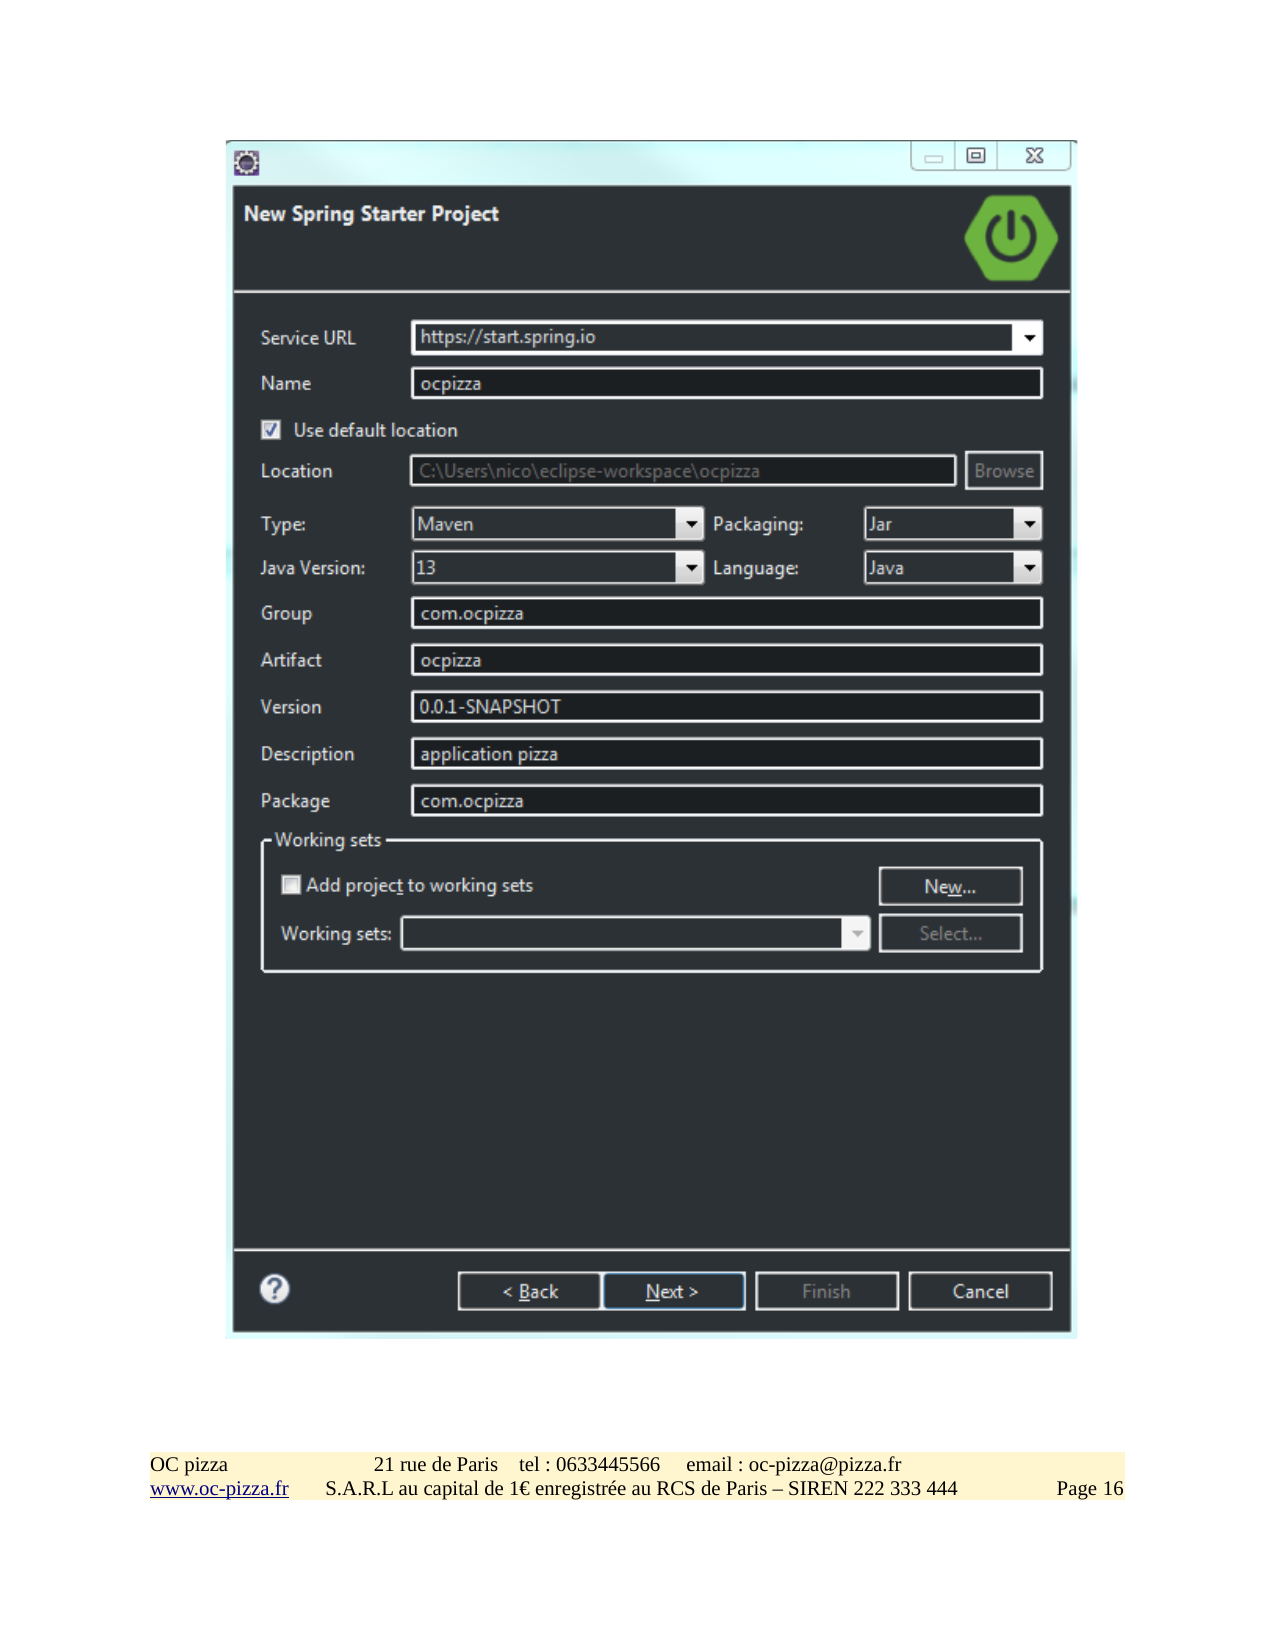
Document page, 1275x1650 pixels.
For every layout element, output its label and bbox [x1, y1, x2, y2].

picture [225, 140, 1078, 1339]
